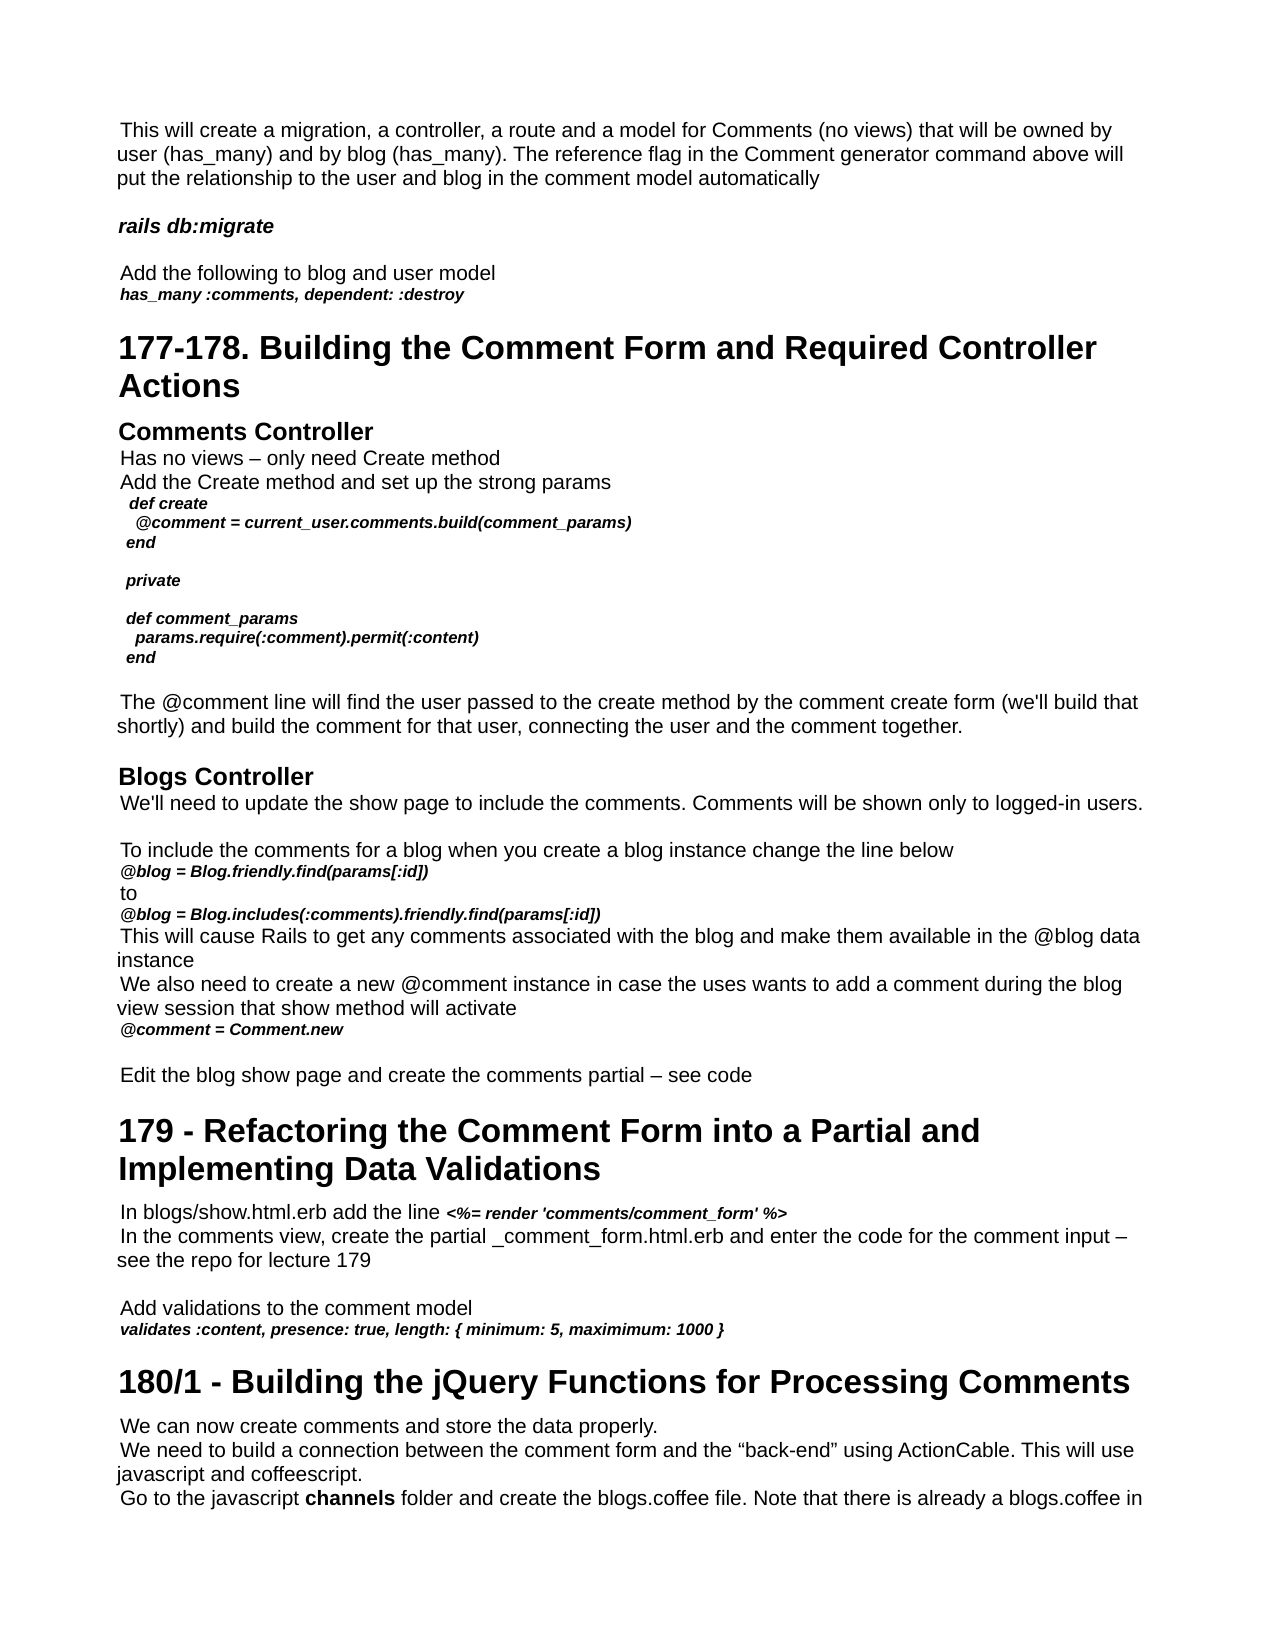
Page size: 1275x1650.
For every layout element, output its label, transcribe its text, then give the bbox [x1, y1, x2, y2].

text We also need to create a new @comment instance in case the uses wants to add a comment during the blog view session that show method will activate [117, 972, 1157, 1020]
text Go to the javascript channels folder and create the blogs.coffee file. Note that there is already a blogs.coffee in [117, 1485, 1157, 1509]
subtitle 179 - Refactoring the Comment Form into a Partial and Implementing Data Validations [118, 1111, 1157, 1187]
text Has no views – only need Create method [117, 446, 1157, 470]
text to [117, 881, 1157, 905]
text Edit the blog show page and create the comments partial – see code [117, 1063, 1157, 1087]
text @blog = Blog.includes(:comments).friendly.find(params[:id]) [117, 905, 1157, 924]
text We need to build a connection between the comment form and the “back-end” using ActionCable. This will use javascript and coffeescript. [117, 1437, 1157, 1485]
text rails db:migrate [118, 214, 1157, 238]
subtitle 180/1 - Building the jQuery Functions for Processing Comments [118, 1363, 1157, 1401]
text validates :content, presence: true, length: { minimum: 5, maximimum: 1000 } [117, 1320, 1157, 1339]
text This will cause Rails to get any comments associated with the blog and make them available in the @blog data instance [117, 924, 1157, 972]
text @blog = Blog.friendly.find(params[:id]) [117, 862, 1157, 881]
text This will create a migration, a controller, a route and a model for Comments (no views) that will be owned by user (has_many) and by blog (has_many). The reference flag in the Comment generator command above will put the relationship to the user and blog in the comment model automatically [117, 118, 1157, 190]
text has_many :comments, dependent: :destroy [117, 285, 1157, 304]
subtitle Comments Controller [118, 417, 1157, 446]
text def create @comment = current_user.comments.build(comment_params) end private def comment_params params.require(:comment).permit(:content) end [117, 494, 1157, 667]
text We can now create comments and store the data properly. [117, 1413, 1157, 1437]
text Add the Create method and set up the strong params [117, 470, 1157, 494]
text @comment = Comment.new [117, 1020, 1157, 1039]
text We'll need to update the show page to include the comments. Comments will be shown only to logged-in users. [117, 791, 1157, 814]
text In the comments view, create the partial _comment_form.html.erb and enter the code for the comment input – see the repo for lecture 179 [117, 1224, 1157, 1272]
text The @comment line will find the user passed to the create method by the comment create form (we'll build that shortly) and build the comment for that user, connecting the user and the comment together. [117, 690, 1157, 738]
subtitle Blogs Controller [118, 762, 1157, 791]
text Add the following to blog and user model [117, 261, 1157, 285]
text In blogs/show.html.erb add the line <%= render 'comments/comment_form' %> [117, 1200, 1157, 1224]
text Add validations to the comment model [117, 1296, 1157, 1320]
text To include the comments for a blog when you create a blog instance change the line below [117, 838, 1157, 862]
subtitle 177-178. Building the Comment Form and Required Controller Actions [118, 328, 1157, 405]
